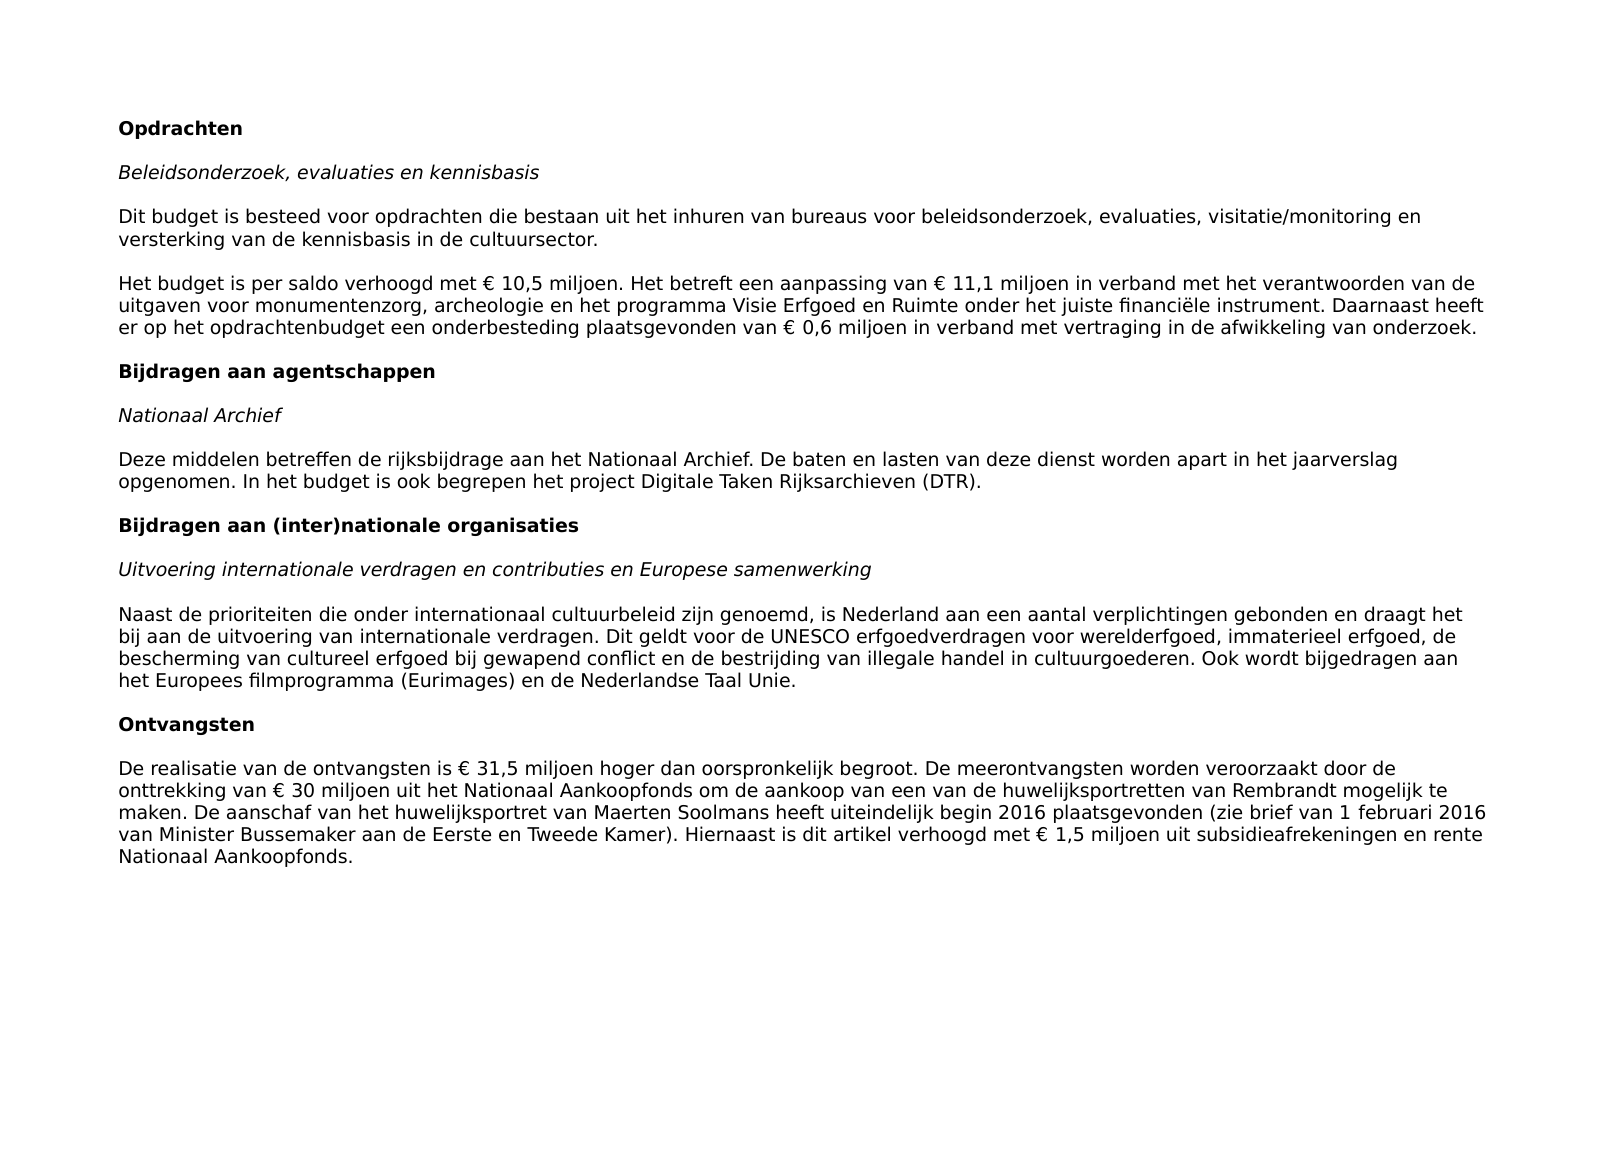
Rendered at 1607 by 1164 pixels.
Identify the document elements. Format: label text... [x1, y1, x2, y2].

subtitle Nationaal Archief [118, 405, 1488, 427]
subtitle Bijdragen aan (inter)nationale organisaties [118, 515, 1488, 537]
text Dit budget is besteed voor opdrachten die bestaan uit het inhuren van bureaus voor beleidsonderzoek, evaluaties, visitatie/monitoring en versterking van de kennisbasis in de cultuursector. [118, 206, 1488, 250]
text De realisatie van de ontvangsten is € 31,5 miljoen hoger dan oorspronkelijk begroot. De meerontvangsten worden veroorzaakt door de onttrekking van € 30 miljoen uit het Nationaal Aankoopfonds om de aankoop van een van de huwelijksportretten van Rembrandt mogelijk te maken. De aanschaf van het huwelijksportret van Maerten Soolmans heeft uiteindelijk begin 2016 plaatsgevonden (zie brief van 1 februari 2016 van Minister Bussemaker aan de Eerste en Tweede Kamer). Hiernaast is dit artikel verhoogd met € 1,5 miljoen uit subsidieafrekeningen en rente Nationaal Aankoopfonds. [118, 758, 1488, 868]
subtitle Opdrachten [118, 118, 1488, 140]
text Deze middelen betreffen de rijksbijdrage aan het Nationaal Archief. De baten en lasten van deze dienst worden apart in het jaarverslag opgenomen. In het budget is ook begrepen het project Digitale Taken Rijksarchieven (DTR). [118, 449, 1488, 493]
subtitle Bijdragen aan agentschappen [118, 361, 1488, 383]
subtitle Ontvangsten [118, 714, 1488, 736]
subtitle Beleidsonderzoek, evaluaties en kennisbasis [118, 162, 1488, 184]
text Naast de prioriteiten die onder internationaal cultuurbeleid zijn genoemd, is Nederland aan een aantal verplichtingen gebonden en draagt het bij aan de uitvoering van internationale verdragen. Dit geldt voor de UNESCO erfgoedverdragen voor werelderfgoed, immaterieel erfgoed, de bescherming van cultureel erfgoed bij gewapend conflict en de bestrijding van illegale handel in cultuurgoederen. Ook wordt bijgedragen aan het Europees filmprogramma (Eurimages) en de Nederlandse Taal Unie. [118, 603, 1488, 691]
subtitle Uitvoering internationale verdragen en contributies en Europese samenwerking [118, 559, 1488, 581]
text Het budget is per saldo verhoogd met € 10,5 miljoen. Het betreft een aanpassing van € 11,1 miljoen in verband met het verantwoorden van de uitgaven voor monumentenzorg, archeologie en het programma Visie Erfgoed en Ruimte onder het juiste financiële instrument. Daarnaast heeft er op het opdrachtenbudget een onderbesteding plaatsgevonden van € 0,6 miljoen in verband met vertraging in de afwikkeling van onderzoek. [118, 273, 1488, 338]
